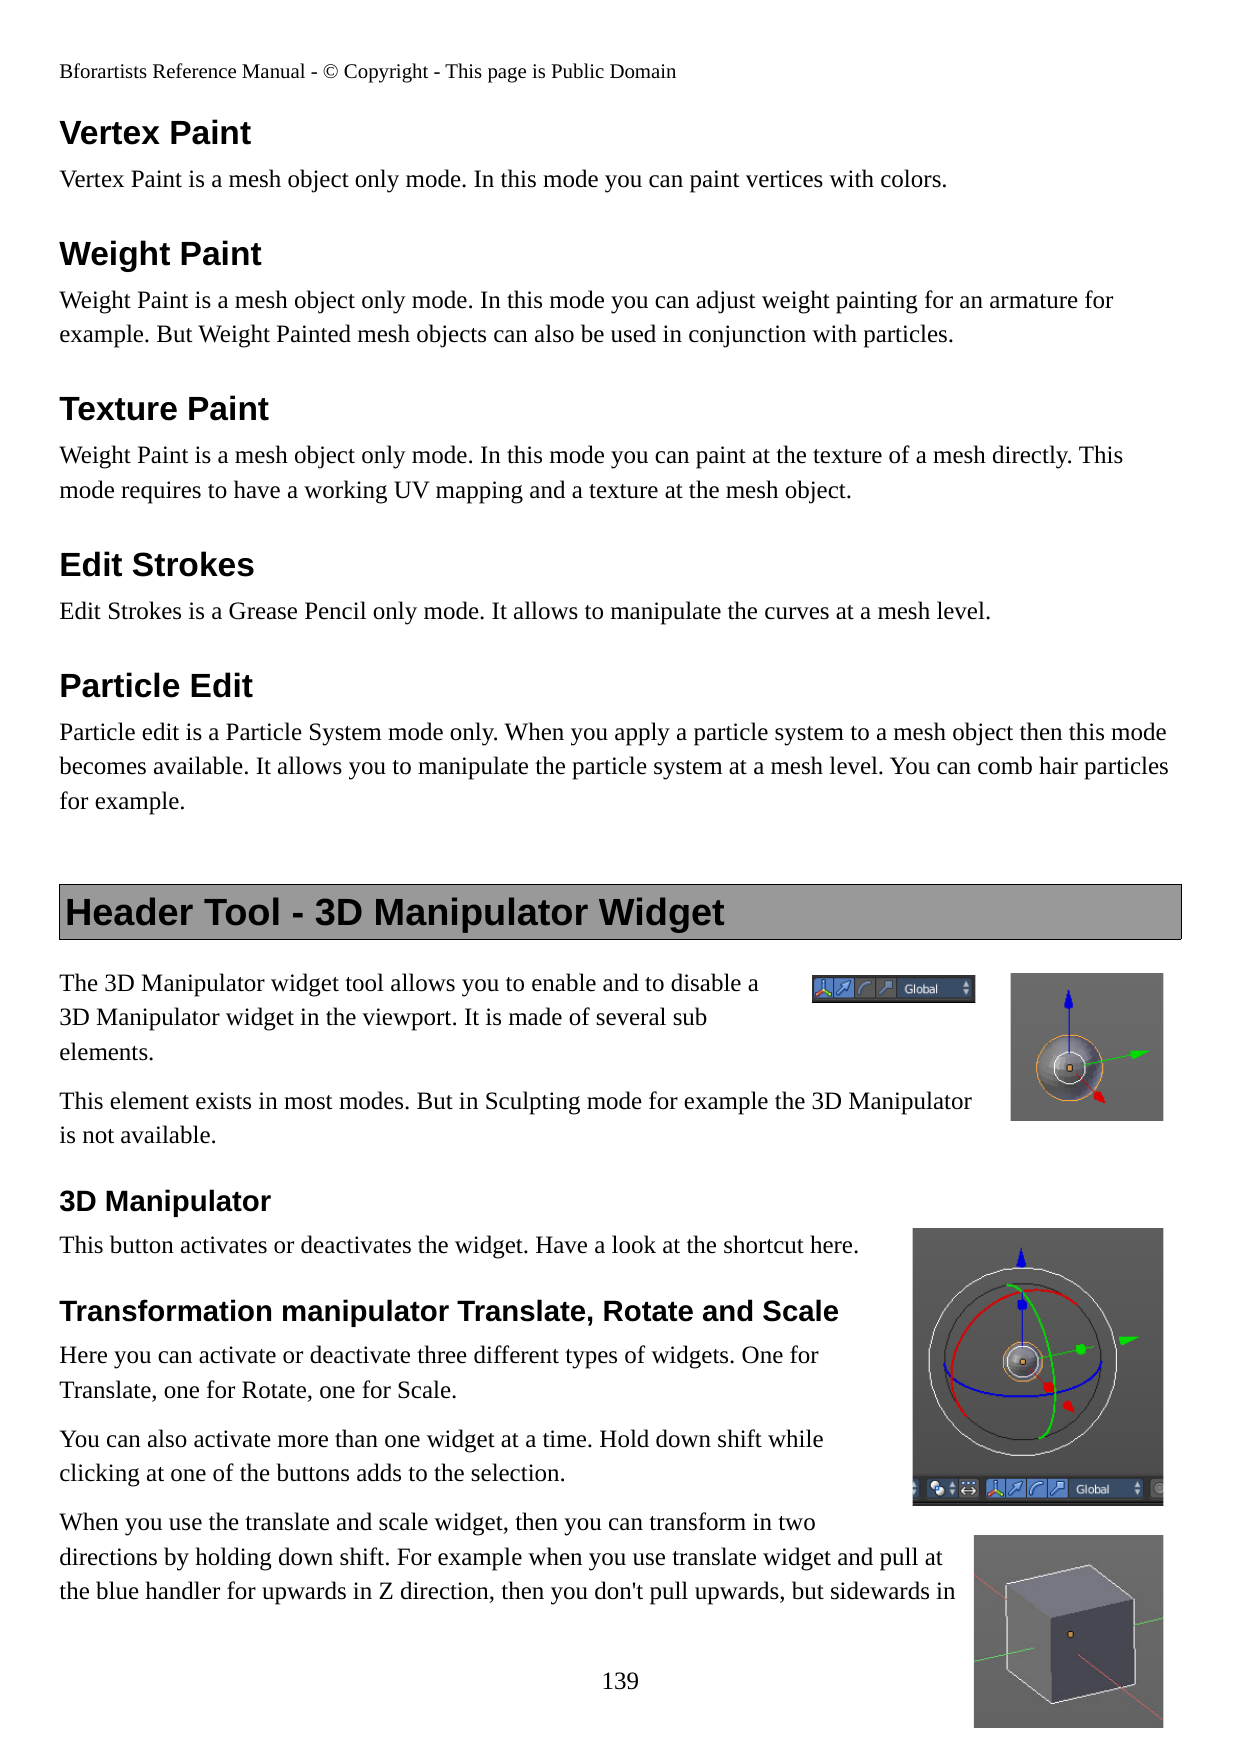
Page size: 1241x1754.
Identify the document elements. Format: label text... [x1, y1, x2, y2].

picture [912, 1228, 1164, 1506]
text Edit Strokes is a Grease Pencil only mode. It allows to manipulate the curves at a mesh level. [59, 596, 1181, 624]
text When you use the translate and scale widget, then you can transform in two directions by holding down shift. For example when you use translate widget and pull at the blue handler for upwards in Z direction, then you don't pull upwards, but sidewards in [59, 1507, 1181, 1605]
picture [812, 975, 976, 1003]
text Particle edit is a Particle System mode only. When you apply a particle system to a mesh object then this mode becomes available. It allows you to manipulate the particle system at a mesh level. You can comb hair particles for example. [59, 717, 1181, 814]
text You can also activate more than one widget at a time. Hold down shift while clicking at one of the buttons adds to the selection. [59, 1424, 912, 1487]
text This button activates or deactivates the widget. Have a look at the shortcut here. [59, 1230, 912, 1259]
picture [973, 1535, 1164, 1728]
subtitle Edit Strokes [59, 545, 1181, 583]
subtitle Particle Edit [59, 666, 1181, 704]
text Weight Paint is a mesh object only mode. In this mode you can paint at the texture of a mesh directly. This mode requires to have a working UV mapping and a texture at the mesh object. [59, 440, 1181, 503]
subtitle Transformation manipulator Translate, Rotate and Scale [59, 1294, 912, 1328]
text Weight Paint is a mesh object only mode. In this mode you can adjust weight painting for an armature for example. But Weight Painted mesh objects can also be used in conjunction with particles. [59, 285, 1181, 348]
text Vertex Paint is a mesh object only mode. In this mode you can paint vertices with colors. [59, 164, 1181, 192]
subtitle Texture Paint [59, 389, 1181, 428]
text This element exists in most modes. But in Sculpting mode for example the 3D Manipulator is not available. [59, 1086, 1181, 1149]
table_header Header Tool - 3D Manipulator Widget [60, 885, 1181, 939]
picture [1010, 973, 1164, 1121]
subtitle 3D Manipulator [59, 1184, 1181, 1218]
text The 3D Manipulator widget tool allows you to enable and to disable a 3D Manipulator widget in the viewport. It is made of several sub elements. [59, 968, 1181, 1066]
subtitle Weight Paint [59, 234, 1181, 272]
subtitle Vertex Paint [59, 113, 1181, 151]
text Here you can activate or deactivate three different types of widgets. One for Translate, one for Rotate, one for Scale. [59, 1340, 912, 1403]
